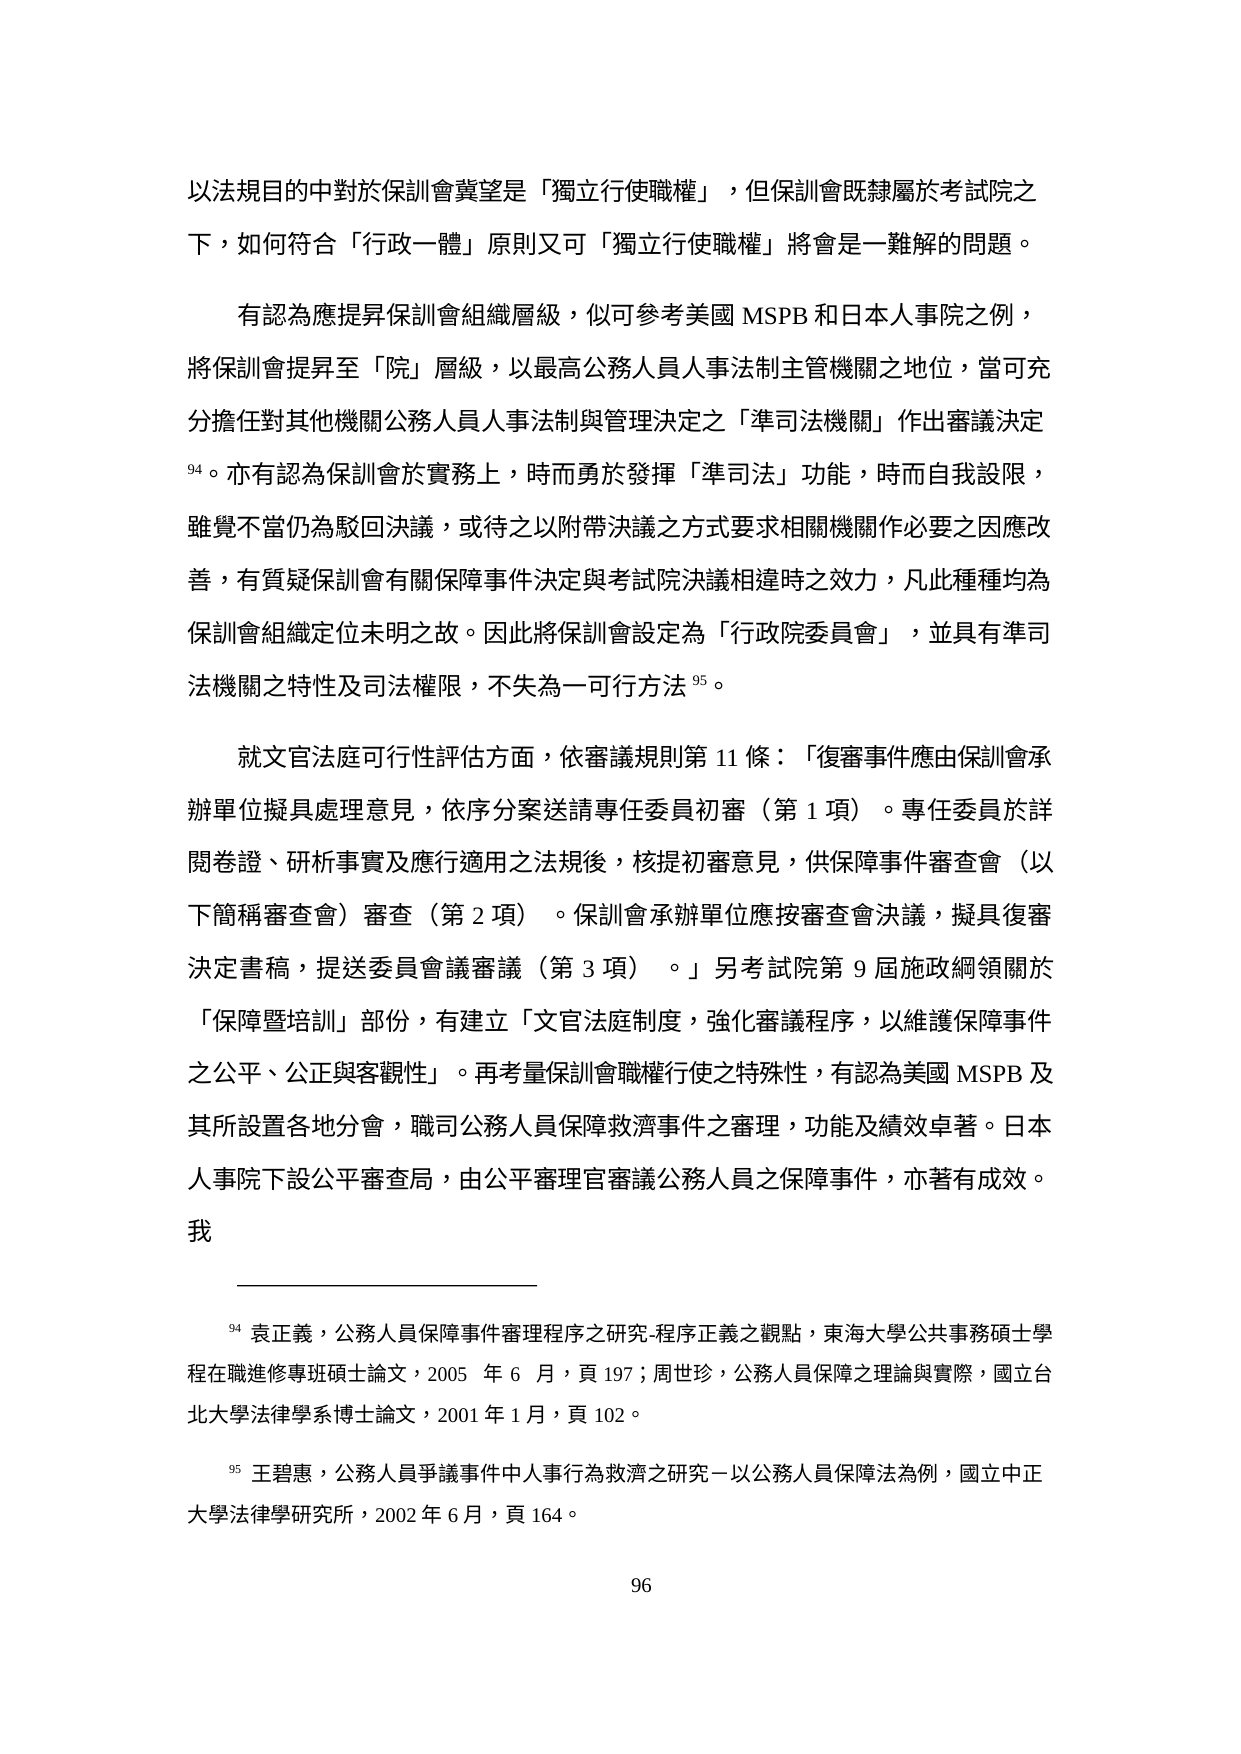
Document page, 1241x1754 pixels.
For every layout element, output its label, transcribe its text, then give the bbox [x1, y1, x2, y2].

text 94 袁正義，公務人員保障事件審理程序之研究-程序正義之觀點，東海大學公共事務碩士學程在職進修專班碩士論文，2005 年6 月，頁197；周世珍，公務人員保障之理論與實際，國立台北大學法律學系博士論文，2001 年 1 月，頁 102。 [187, 1319, 1054, 1428]
text 就文官法庭可行性評估方面，依審議規則第 11 條：「復審事件應由保訓會承辦單位擬具處理意見，依序分案送請專任委員初審（第 1 項）。專任委員於詳閱卷證、研析事實及應行適用之法規後，核提初審意見，供保障事件審查會（以下簡稱審查會）審查（第 2 項） 。保訓會承辦單位應按審查會決議，擬具復審決定書稿，提送委員會議審議（第 3 項） 。」另考試院第 9 屆施政綱領關於「保障暨培訓」部份，有建立「文官法庭制度，強化審議程序，以維護保障事件之公平、公正與客觀性」。再考量保訓會職權行使之特殊性，有認為美國 MSPB 及其所設置各地分會，職司公務人員保障救濟事件之審理，功能及績效卓著。日本人事院下設公平審查局，由公平審理官審議公務人員之保障事件，亦著有成效。我 [187, 739, 1054, 1248]
text 有認為應提昇保訓會組織層級，似可參考美國 MSPB 和日本人事院之例， 將保訓會提昇至「院」層級，以最高公務人員人事法制主管機關之地位，當可充分擔任對其他機關公務人員人事法制與管理決定之「準司法機關」作出審議決定 [187, 298, 1054, 437]
text 94。亦有認為保訓會於實務上，時而勇於發揮「準司法」功能，時而自我設限， [187, 456, 1078, 491]
text 雖覺不當仍為駁回決議，或待之以附帶決議之方式要求相關機關作必要之因應改善，有質疑保訓會有關保障事件決定與考試院決議相違時之效力，凡此種種均為保訓會組織定位未明之故。因此將保訓會設定為「行政院委員會」，並具有準司法機關之特性及司法權限，不失為一可行方法95。 [187, 510, 1054, 702]
text 以法規目的中對於保訓會冀望是「獨立行使職權」，但保訓會既隸屬於考試院之下，如何符合「行政一體」原則又可「獨立行使職權」將會是一難解的問題。 [187, 174, 1051, 260]
text 96 [227, 1573, 1055, 1597]
text 95 王碧惠，公務人員爭議事件中人事行為救濟之研究－以公務人員保障法為例，國立中正 [229, 1459, 1078, 1488]
text 大學法律學研究所，2002 年 6 月，頁 164。 [187, 1500, 1078, 1529]
